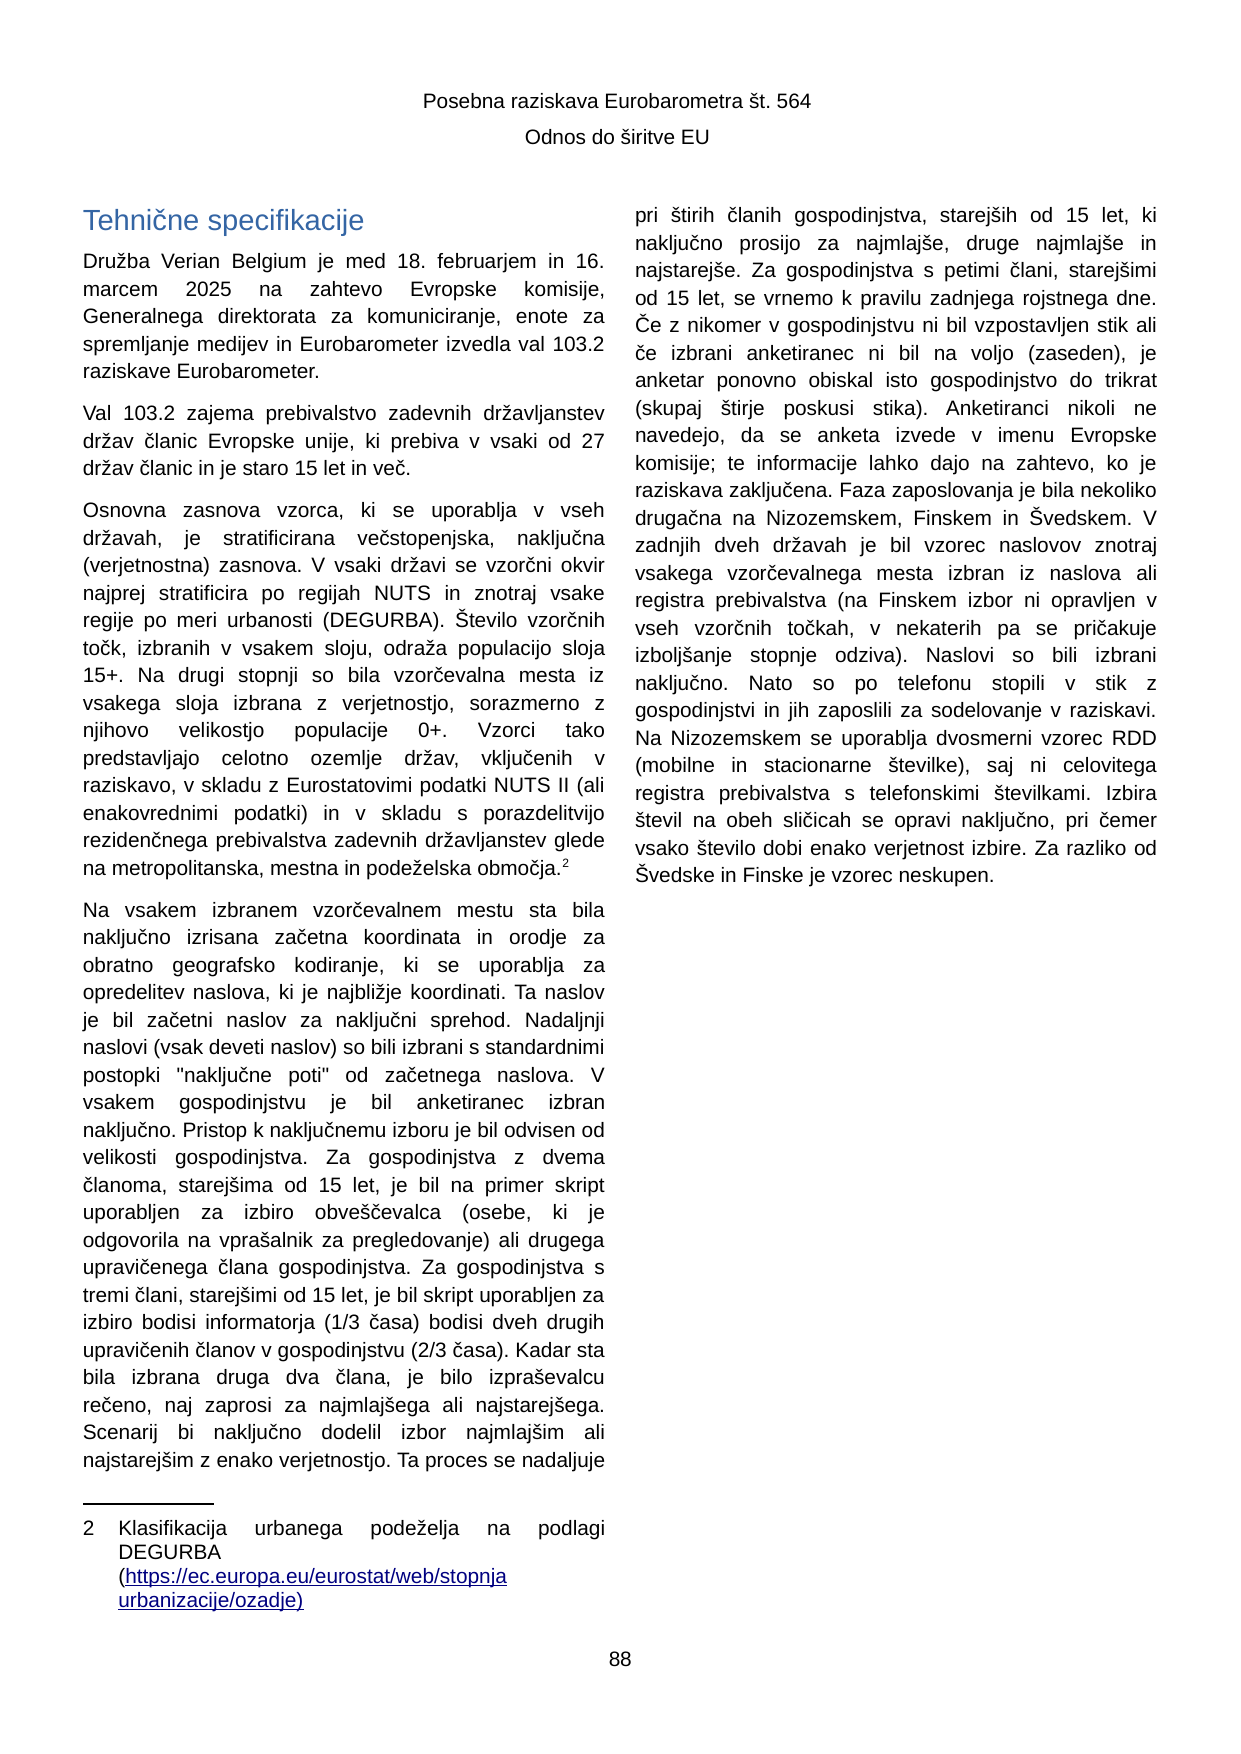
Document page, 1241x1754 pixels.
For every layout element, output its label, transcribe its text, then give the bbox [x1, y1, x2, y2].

text Družba Verian Belgium je med 18. februarjem in 16. marcem 2025 na zahtevo Evropske komisije, Generalnega direktorata za komuniciranje, enote za spremljanje medijev in Eurobarometer izvedla val 103.2 raziskave Eurobarometer. [83, 249, 605, 383]
text pri štirih članih gospodinjstva, starejših od 15 let, ki naključno prosijo za najmlajše, druge najmlajše in najstarejše. Za gospodinjstva s petimi člani, starejšimi od 15 let, se vrnemo k pravilu zadnjega rojstnega dne. Če z nikomer v gospodinjstvu ni bil vzpostavljen stik ali če izbrani anketiranec ni bil na voljo (zaseden), je anketar ponovno obiskal isto gospodinjstvo do trikrat (skupaj štirje poskusi stika). Anketiranci nikoli ne navedejo, da se anketa izvede v imenu Evropske komisije; te informacije lahko dajo na zahtevo, ko je raziskava zaključena. Faza zaposlovanja je bila nekoliko drugačna na Nizozemskem, Finskem in Švedskem. V zadnjih dveh državah je bil vzorec naslovov znotraj vsakega vzorčevalnega mesta izbran iz naslova ali registra prebivalstva (na Finskem izbor ni opravljen v vseh vzorčnih točkah, v nekaterih pa se pričakuje izboljšanje stopnje odziva). Naslovi so bili izbrani naključno. Nato so po telefonu stopili v stik z gospodinjstvi in jih zaposlili za sodelovanje v raziskavi. Na Nizozemskem se uporablja dvosmerni vzorec RDD (mobilne in stacionarne številke), saj ni celovitega registra prebivalstva s telefonskimi številkami. Izbira števil na obeh sličicah se opravi naključno, pri čemer vsako število dobi enako verjetnost izbire. Za razliko od Švedske in Finske je vzorec neskupen. [635, 203, 1157, 887]
text Osnovna zasnova vzorca, ki se uporablja v vseh državah, je stratificirana večstopenjska, naključna (verjetnostna) zasnova. V vsaki državi se vzorčni okvir najprej stratificira po regijah NUTS in znotraj vsake regije po meri urbanosti (DEGURBA). Število vzorčnih točk, izbranih v vsakem sloju, odraža populacijo sloja 15+. Na drugi stopnji so bila vzorčevalna mesta iz vsakega sloja izbrana z verjetnostjo, sorazmerno z njihovo velikostjo populacije 0+. Vzorci tako predstavljajo celotno ozemlje držav, vključenih v raziskavo, v skladu z Eurostatovimi podatki NUTS II (ali enakovrednimi podatki) in v skladu s porazdelitvijo rezidenčnega prebivalstva zadevnih državljanstev glede na metropolitanska, mestna in podeželska območja. [83, 498, 605, 879]
subtitle Tehnične specifikacije [83, 203, 605, 236]
text Na vsakem izbranem vzorčevalnem mestu sta bila naključno izrisana začetna koordinata in orodje za obratno geografsko kodiranje, ki se uporablja za opredelitev naslova, ki je najbližje koordinati. Ta naslov je bil začetni naslov za naključni sprehod. Nadaljnji naslovi (vsak deveti naslov) so bili izbrani s standardnimi postopki "naključne poti" od začetnega naslova. V vsakem gospodinjstvu je bil anketiranec izbran naključno. Pristop k naključnemu izboru je bil odvisen od velikosti gospodinjstva. Za gospodinjstva z dvema članoma, starejšima od 15 let, je bil na primer skript uporabljen za izbiro obveščevalca (osebe, ki je odgovorila na vprašalnik za pregledovanje) ali drugega upravičenega člana gospodinjstva. Za gospodinjstva s tremi člani, starejšimi od 15 let, je bil skript uporabljen za izbiro bodisi informatorja (1/3 časa) bodisi dveh drugih upravičenih članov v gospodinjstvu (2/3 časa). Kadar sta bila izbrana druga dva člana, je bilo izpraševalcu rečeno, naj zaprosi za najmlajšega ali najstarejšega. Scenarij bi naključno dodelil izbor najmlajšim ali najstarejšim z enako verjetnostjo. Ta proces se nadaljuje [83, 898, 605, 1472]
text Klasifikacija urbanega podeželja na podlagi DEGURBA (https://ec.europa.eu/eurostat/web/stopnja urbanizacije/ozadje) [83, 1516, 605, 1612]
text Val 103.2 zajema prebivalstvo zadevnih državljanstev držav članic Evropske unije, ki prebiva v vsaki od 27 držav članic in je staro 15 let in več. [83, 401, 605, 480]
